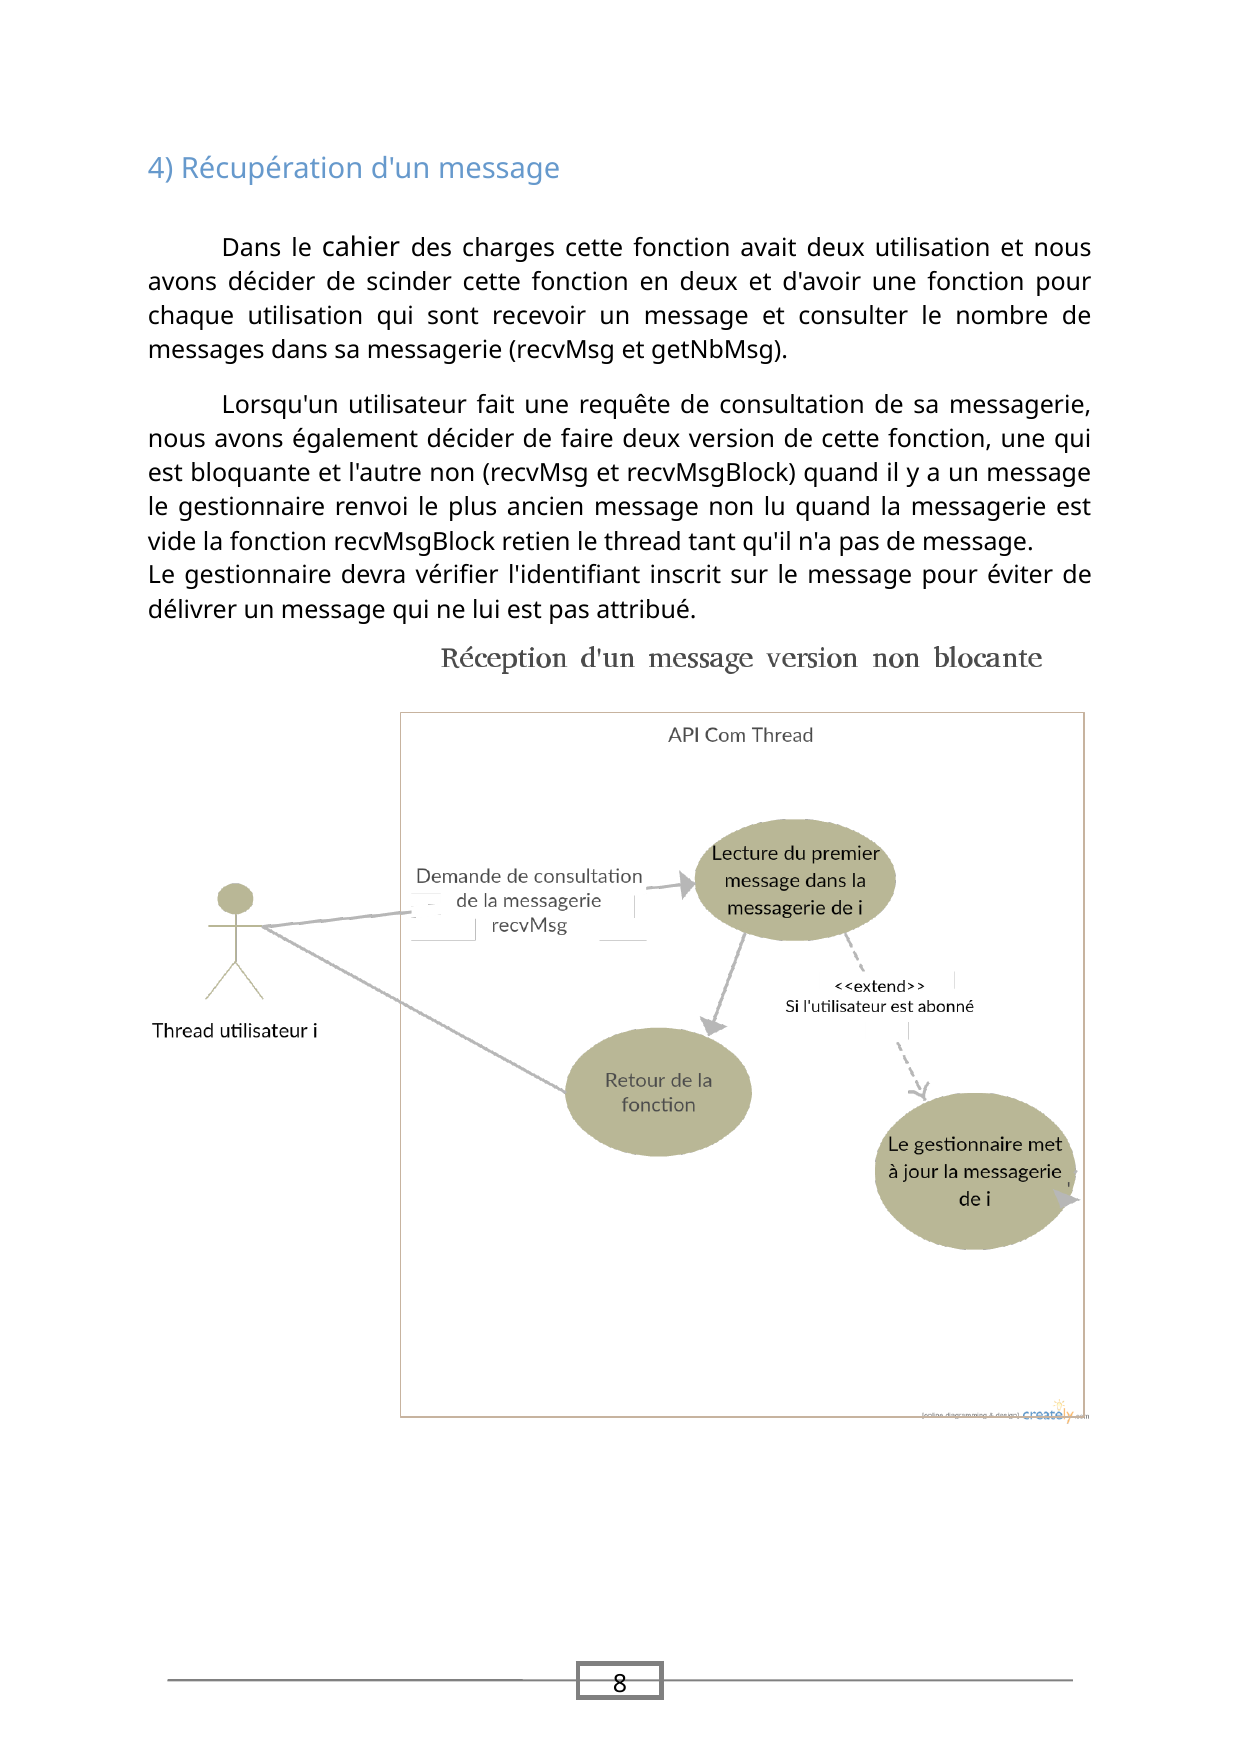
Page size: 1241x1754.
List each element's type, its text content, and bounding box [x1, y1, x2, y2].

subtitle 4) Récupération d'un message [148, 148, 1093, 187]
text Lorsqu'un utilisateur fait une requête de consultation de sa messagerie, nous avons également décider de faire deux version de cette fonction, une qui est bloquante et l'autre non (recvMsg et recvMsgBlock) quand il y a un message le gestionnaire renvoi le plus ancien message non lu quand la messagerie est vide la fonction recvMsgBlock retien le thread tant qu'il n'a pas de message. [148, 387, 1093, 557]
text Le gestionnaire devra vérifier l'identifiant inscrit sur le message pour éviter de délivrer un message qui ne lui est pas attribué. [148, 557, 1093, 625]
text Dans le cahier des charges cette fonction avait deux utilisation et nous avons décider de scinder cette fonction en deux et d'avoir une fonction pour chaque utilisation qui sont recevoir un message et consulter le nombre de messages dans sa messagerie (recvMsg et getNbMsg). [148, 227, 1093, 366]
picture [147, 628, 1093, 1426]
